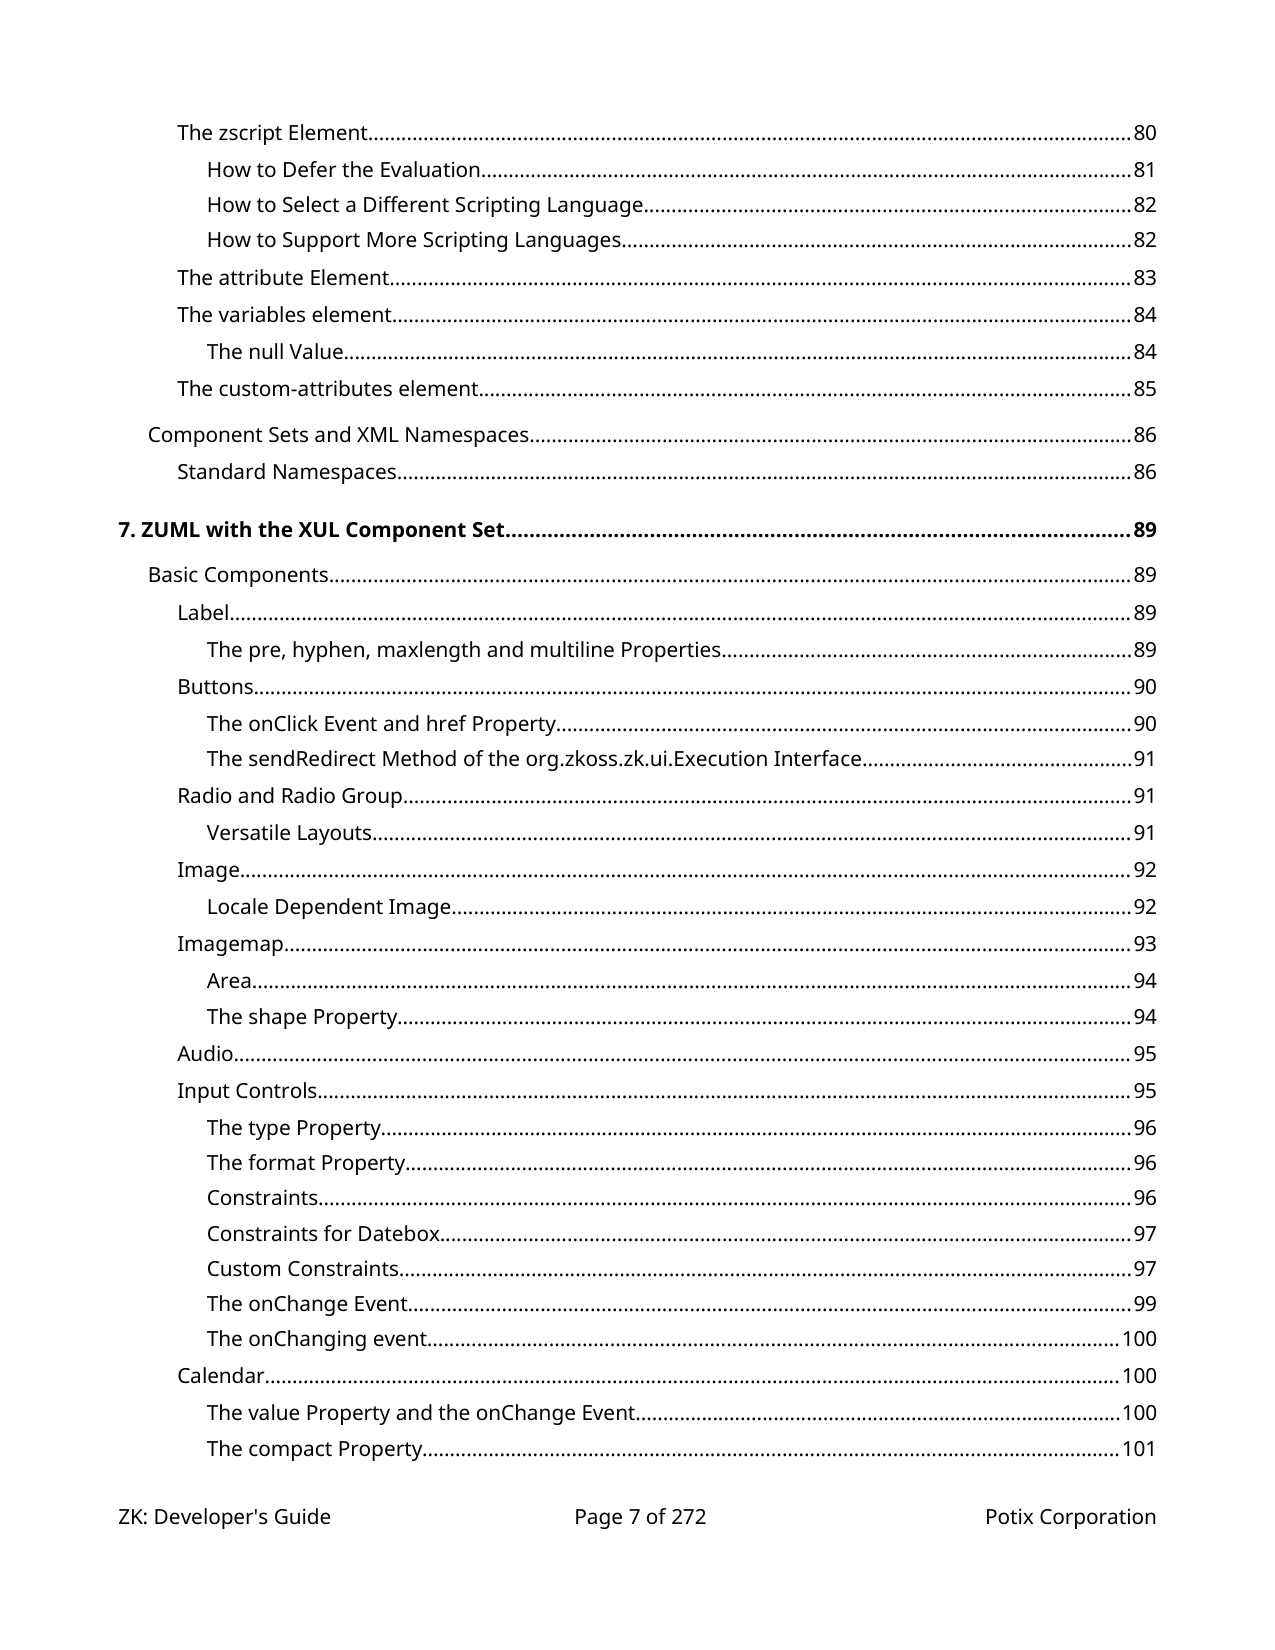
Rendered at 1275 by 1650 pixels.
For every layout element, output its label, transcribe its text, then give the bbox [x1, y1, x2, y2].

text The variables element 84 [177, 300, 1157, 328]
text Component Sets and XML Namespaces 86 [148, 420, 1157, 448]
text Buttons 90 [177, 672, 1157, 700]
text Input Controls 95 [177, 1076, 1157, 1104]
text The sendRedirect Method of the org.zkoss.zk.ui.Execution Interface 91 [207, 744, 1157, 772]
text 7. ZUML with the XUL Component Set 89 [118, 515, 1157, 543]
text The type Property 96 [207, 1113, 1157, 1141]
text Basic Components 89 [148, 561, 1157, 589]
text The onChange Event 99 [207, 1289, 1157, 1317]
text Image 92 [177, 855, 1157, 884]
text Constraints 96 [207, 1183, 1157, 1212]
text How to Select a Different Scripting Language 82 [207, 190, 1157, 219]
text The value Property and the onChange Event 100 [207, 1398, 1157, 1427]
text Area 94 [207, 967, 1157, 995]
text How to Support More Scripting Languages 82 [207, 226, 1157, 254]
text Imagemap 93 [177, 929, 1157, 958]
text How to Defer the Evaluation 81 [207, 155, 1157, 183]
text Versatile Layouts 91 [207, 818, 1157, 847]
text The format Property 96 [207, 1148, 1157, 1177]
text The onChanging event 100 [207, 1324, 1157, 1353]
text Constraints for Datebox 97 [207, 1219, 1157, 1247]
text Audio 95 [177, 1039, 1157, 1067]
text The compact Property 101 [207, 1434, 1157, 1462]
text The shape Property 94 [207, 1002, 1157, 1030]
text Standard Namespaces 86 [177, 457, 1157, 485]
text Custom Constraints 97 [207, 1254, 1157, 1282]
text Locale Dependent Image 92 [207, 892, 1157, 921]
text Calendar 100 [177, 1361, 1157, 1390]
text Radio and Radio Group 91 [177, 781, 1157, 809]
text The null Value 84 [207, 337, 1157, 365]
text Label 89 [177, 598, 1157, 626]
text The pre, hyphen, maxlength and multiline Properties 89 [207, 635, 1157, 663]
text The custom-attributes element 85 [177, 374, 1157, 402]
text The attribute Element 83 [177, 263, 1157, 291]
text The zscript Element 80 [177, 118, 1157, 146]
text The onClick Event and href Property 90 [207, 709, 1157, 737]
